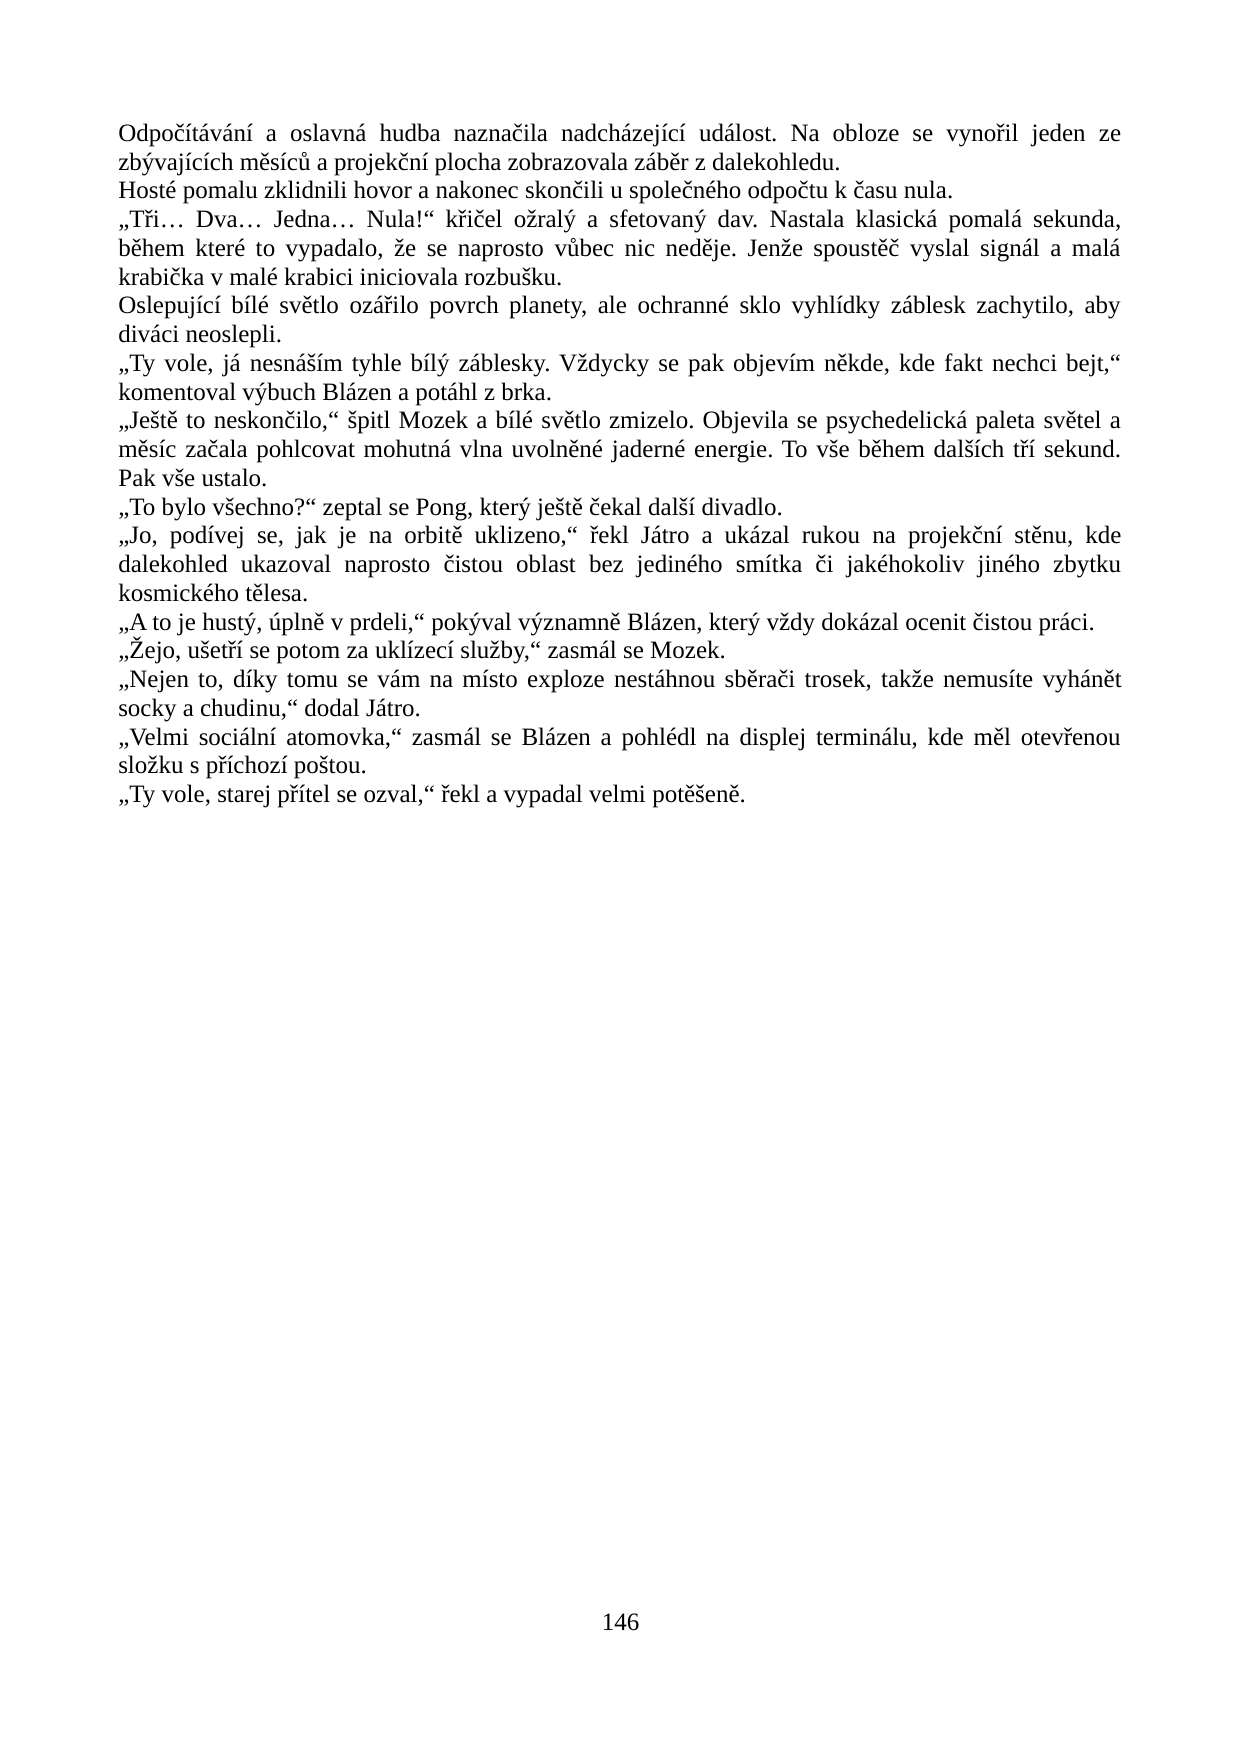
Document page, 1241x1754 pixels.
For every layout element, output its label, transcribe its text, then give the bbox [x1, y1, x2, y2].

text „Jo, podívej se, jak je na orbitě uklizeno,“ řekl Játro a ukázal rukou na projekční stěnu, kde dalekohled ukazoval naprosto čistou oblast bez jediného smítka či jakéhokoliv jiného zbytku kosmického tělesa. [118, 521, 1122, 607]
text „Nejen to, díky tomu se vám na místo exploze nestáhnou sběrači trosek, takže nemusíte vyhánět socky a chudinu,“ dodal Játro. [118, 664, 1122, 722]
text „Tři… Dva… Jedna… Nula!“ křičel ožralý a sfetovaný dav. Nastala klasická pomalá sekunda, během které to vypadalo, že se naprosto vůbec nic neděje. Jenže spoustěč vyslal signál a malá krabička v malé krabici iniciovala rozbušku. [118, 204, 1122, 291]
text „Ty vole, já nesnáším tyhle bílý záblesky. Vždycky se pak objevím někde, kde fakt nechci bejt,“ komentoval výbuch Blázen a potáhl z brka. [118, 348, 1122, 406]
text „A to je hustý, úplně v prdeli,“ pokýval významně Blázen, který vždy dokázal ocenit čistou práci. [118, 607, 1122, 636]
text Oslepující bílé světlo ozářilo povrch planety, ale ochranné sklo vyhlídky záblesk zachytilo, aby diváci neoslepli. [118, 291, 1122, 348]
text „To bylo všechno?“ zeptal se Pong, který ještě čekal další divadlo. [118, 492, 1122, 521]
text Odpočítávání a oslavná hudba naznačila nadcházející událost. Na obloze se vynořil jeden ze zbývajících měsíců a projekční plocha zobrazovala záběr z dalekohledu. [118, 118, 1122, 176]
text „Velmi sociální atomovka,“ zasmál se Blázen a pohlédl na displej terminálu, kde měl otevřenou složku s příchozí poštou. [118, 722, 1122, 779]
text „Ještě to neskončilo,“ špitl Mozek a bílé světlo zmizelo. Objevila se psychedelická paleta světel a měsíc začala pohlcovat mohutná vlna uvolněné jaderné energie. To vše během dalších tří sekund. Pak vše ustalo. [118, 406, 1122, 492]
text „Žejo, ušetří se potom za uklízecí služby,“ zasmál se Mozek. [118, 636, 1122, 664]
text „Ty vole, starej přítel se ozval,“ řekl a vypadal velmi potěšeně. [118, 779, 1122, 808]
text Hosté pomalu zklidnili hovor a nakonec skončili u společného odpočtu k času nula. [118, 176, 1122, 204]
